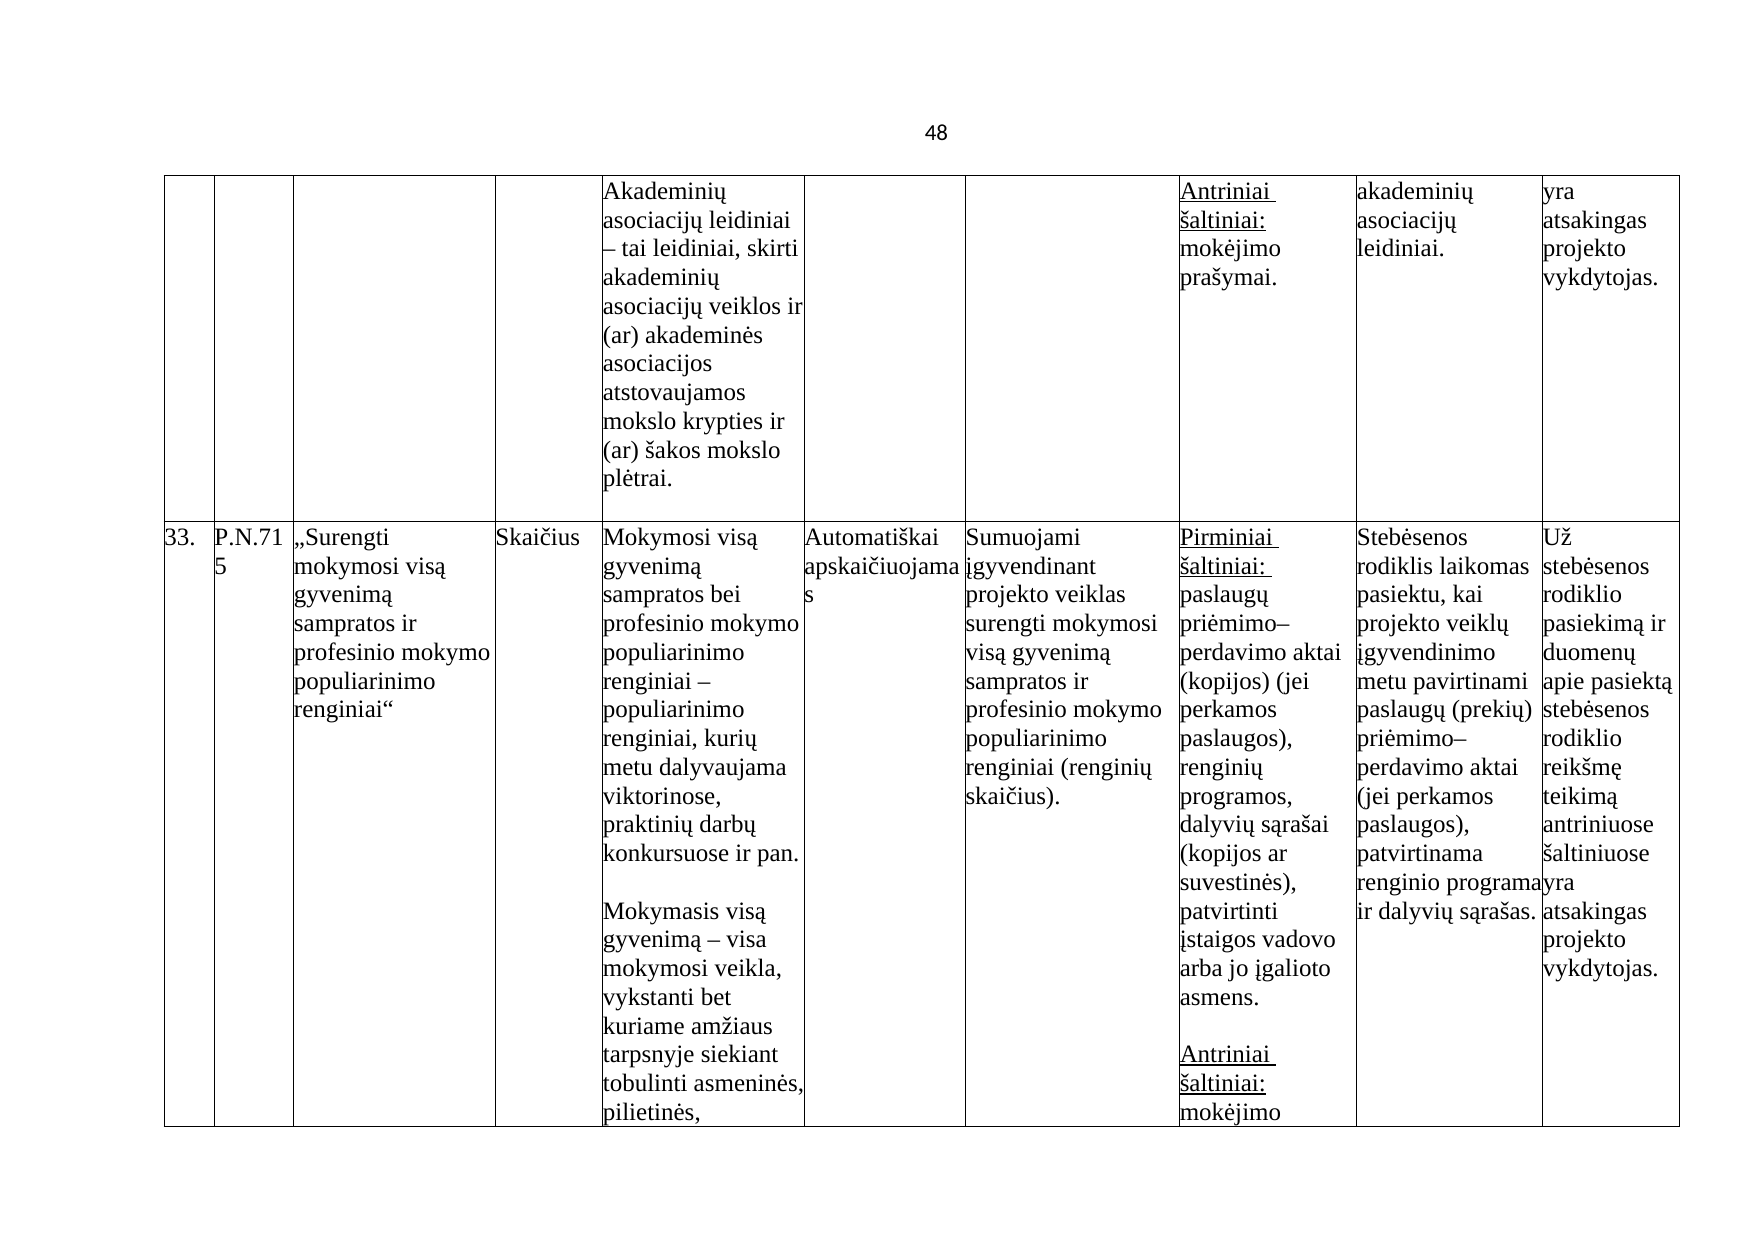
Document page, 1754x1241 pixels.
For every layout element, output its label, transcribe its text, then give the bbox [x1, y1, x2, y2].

table_cell Skaičius [496, 522, 602, 1126]
table_cell [496, 176, 602, 521]
table_cell Už stebėsenos rodiklio pasiekimą ir duomenų apie pasiektą stebėsenos rodiklio reikšmę teikimą antriniuose šaltiniuose yra atsakingas projekto vykdytojas. [1543, 522, 1679, 1126]
table_cell [294, 176, 495, 521]
table_cell [215, 176, 293, 521]
table_cell Automatiškai apskaičiuojamas [805, 522, 965, 1126]
table_cell Sumuojami įgyvendinant projekto veiklas surengti mokymosi visą gyvenimą sampratos ir profesinio mokymo populiarinimo renginiai (renginių skaičius). [966, 522, 1179, 1126]
table_cell akademinių asociacijų leidiniai. [1357, 176, 1542, 521]
table_cell P.N.715 [215, 522, 293, 1126]
table_cell [805, 176, 965, 521]
table_cell Akademinių asociacijų leidiniai – tai leidiniai, skirti akademinių asociacijų veiklos ir (ar) akademinės asociacijos atstovaujamos mokslo krypties ir (ar) šakos mokslo plėtrai. [603, 176, 804, 521]
table_cell Stebėsenos rodiklis laikomas pasiektu, kai projekto veiklų įgyvendinimo metu pavirtinami paslaugų (prekių) priėmimo– perdavimo aktai (jei perkamos paslaugos), patvirtinama renginio programa ir dalyvių sąrašas. [1357, 522, 1542, 1126]
table_cell yra atsakingas projekto vykdytojas. [1543, 176, 1679, 521]
table_cell Mokymosi visą gyvenimą sampratos bei profesinio mokymo populiarinimo renginiai – populiarinimo renginiai, kurių metu dalyvaujama viktorinose, praktinių darbų konkursuose ir pan. Mokymasis visą gyvenimą – visa mokymosi veikla, vykstanti bet kuriame amžiaus tarpsnyje siekiant tobulinti asmeninės, pilietinės, [603, 522, 804, 1126]
table_cell „Surengti mokymosi visą gyvenimą sampratos ir profesinio mokymo populiarinimo renginiai“ [294, 522, 495, 1126]
table_cell [165, 176, 214, 521]
table_cell [966, 176, 1179, 521]
table_cell Pirminiai šaltiniai: paslaugų priėmimo–perdavimo aktai (kopijos) (jei perkamos paslaugos), renginių programos, dalyvių sąrašai (kopijos ar suvestinės), patvirtinti įstaigos vadovo arba jo įgalioto asmens. Antriniai šaltiniai: mokėjimo [1180, 522, 1356, 1126]
table_cell Antriniai šaltiniai: mokėjimo prašymai. [1180, 176, 1356, 521]
table_cell 33. [165, 522, 214, 1126]
